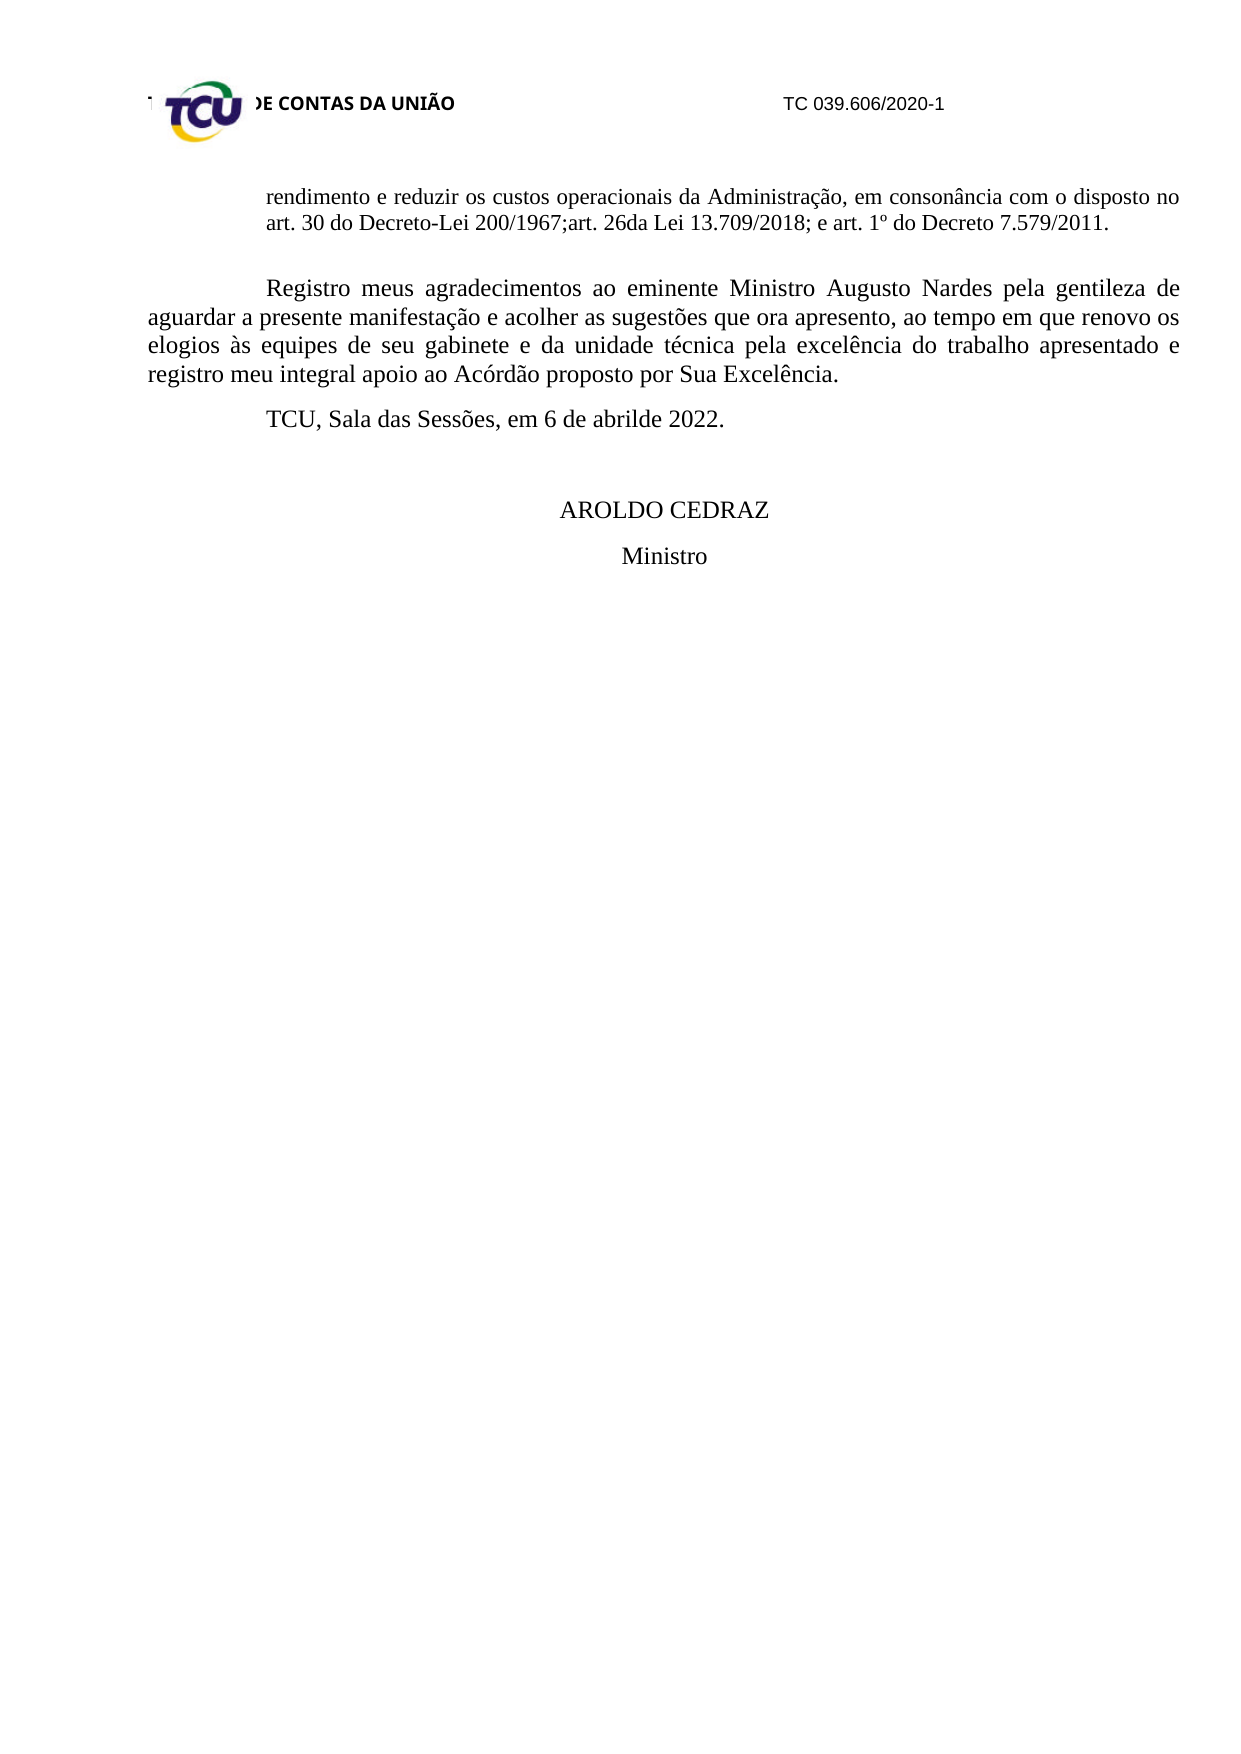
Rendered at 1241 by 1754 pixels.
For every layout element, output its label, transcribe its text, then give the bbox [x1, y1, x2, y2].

text Registro meus agradecimentos ao eminente Ministro Augusto Nardes pela gentileza de aguardar a presente manifestação e acolher as sugestões que ora apresento, ao tempo em que renovo os elogios às equipes de seu gabinete e da unidade técnica pela excelência do trabalho apresentado e registro meu integral apoio ao Acórdão proposto por Sua Excelência. [148, 273, 1181, 388]
text AROLDO CEDRAZ [148, 495, 1181, 524]
text rendimento e reduzir os custos operacionais da Administração, em consonância com o disposto no art. 30 do Decreto-Lei 200/1967;art. 26da Lei 13.709/2018; e art. 1º do Decreto 7.579/2011. [266, 183, 1181, 236]
text TCU, Sala das Sessões, em 6 de abrilde 2022. [148, 404, 1181, 433]
text Ministro [148, 541, 1181, 569]
